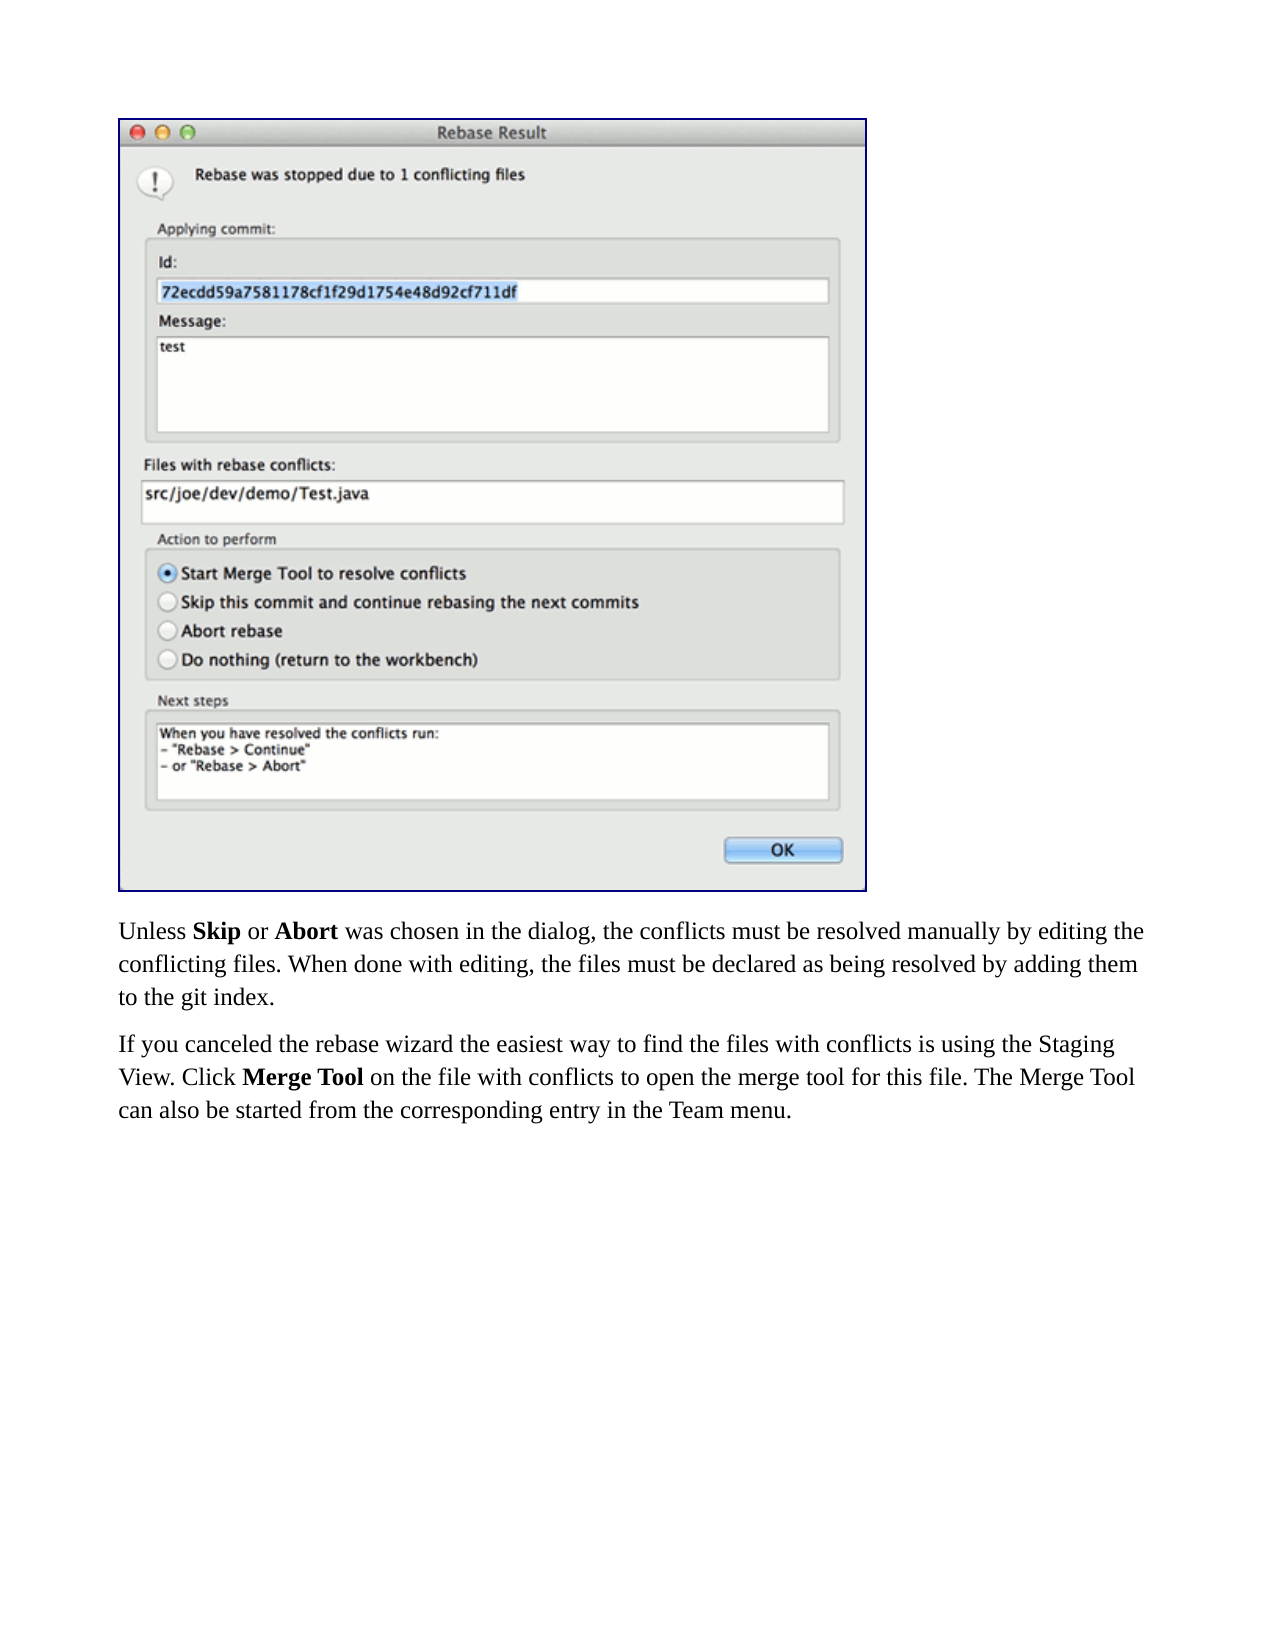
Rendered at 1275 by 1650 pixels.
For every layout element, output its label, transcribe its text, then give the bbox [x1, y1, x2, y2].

text If you canceled the rebase wizard the easiest way to find the files with conflicts is using the Staging View. Click Merge Tool on the file with conflicts to open the merge tool for this file. The Merge Tool can also be started from the corresponding entry in the Team menu. [118, 1029, 1157, 1124]
text Unless Skip or Abort was chosen in the dialog, the conflicts must be resolved manually by editing the conflicting files. When done with editing, the files must be declared as being resolved by adding them to the git index. [118, 916, 1157, 1011]
picture [120, 120, 865, 890]
